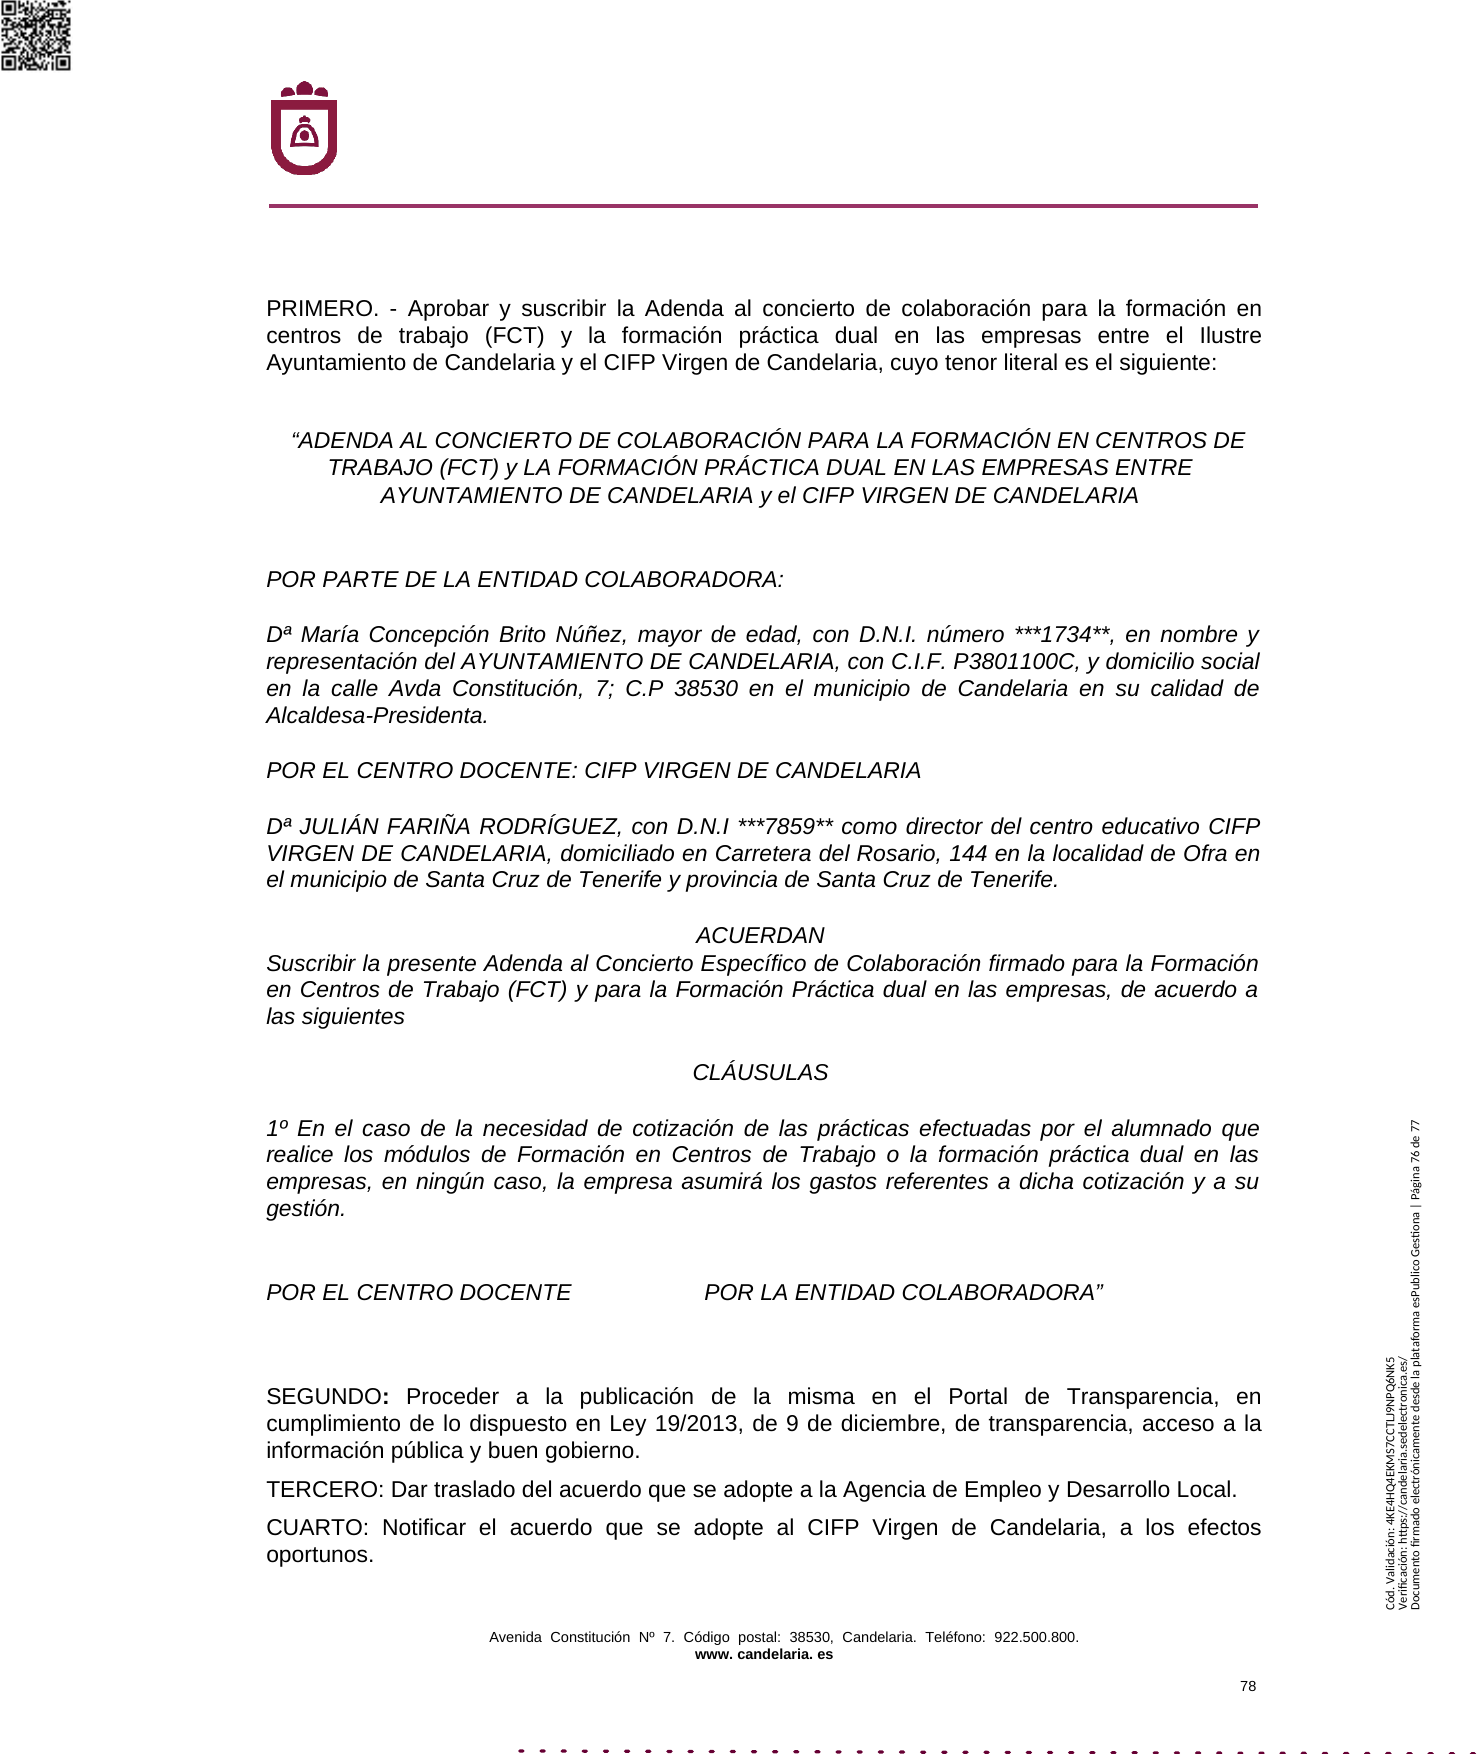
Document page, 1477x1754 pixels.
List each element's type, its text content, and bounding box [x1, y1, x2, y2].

text ACUERDAN [299, 922, 1229, 948]
text Dª JULIÁN FARIÑA RODRÍGUEZ, con D.N.I ***7859** como director del centro educativo CIFP VIRGEN DE CANDELARIA, domiciliado en Carretera del Rosario, 144 en la localidad de Ofra en el municipio de Santa Cruz de Tenerife y provincia de Santa Cruz de Tenerife. [266, 813, 1263, 893]
text SEGUNDO: Proceder a la publicación de la misma en el Portal de Transparencia, en cumplimiento de lo dispuesto en Ley 19/2013, de 9 de diciembre, de transparencia, acceso a la información pública y buen gobierno. [266, 1383, 1263, 1464]
text CLÁUSULAS [299, 1059, 1229, 1085]
text Dª María Concepción Brito Núñez, mayor de edad, con D.N.I. número ***1734**, en nombre y representación del AYUNTAMIENTO DE CANDELARIA, con C.I.F. P3801100C, y domicilio social en la calle Avda Constitución, 7; C.P 38530 en el municipio de Candelaria en su calidad de Alcaldesa-Presidenta. [266, 621, 1263, 728]
text POR EL CENTRO DOCENTE POR LA ENTIDAD COLABORADORA” [266, 1279, 1270, 1305]
text AYUNTAMIENTO DE CANDELARIA y el CIFP VIRGEN DE CANDELARIA [299, 482, 1229, 508]
text CUARTO: Notificar el acuerdo que se adopte al CIFP Virgen de Candelaria, a los efectos oportunos. [266, 1514, 1263, 1568]
text PRIMERO. - Aprobar y suscribir la Adenda al concierto de colaboración para la formación en centros de trabajo (FCT) y la formación práctica dual en las empresas entre el Ilustre Ayuntamiento de Candelaria y el CIFP Virgen de Candelaria, cuyo tenor literal es el siguiente: [266, 295, 1263, 376]
text POR PARTE DE LA ENTIDAD COLABORADORA: [266, 566, 1256, 592]
text TRABAJO (FCT) y LA FORMACIÓN PRÁCTICA DUAL EN LAS EMPRESAS ENTRE [299, 454, 1229, 480]
text 1º En el caso de la necesidad de cotización de las prácticas efectuadas por el alumnado que realice los módulos de Formación en Centros de Trabajo o la formación práctica dual en las empresas, en ningún caso, la empresa asumirá los gastos referentes a dicha cotización y a su gestión. [266, 1114, 1263, 1222]
text TERCERO: Dar traslado del acuerdo que se adopte a la Agencia de Empleo y Desarrollo Local. [266, 1476, 1263, 1502]
text “ADENDA AL CONCIERTO DE COLABORACIÓN PARA LA FORMACIÓN EN CENTROS DE [291, 427, 1256, 453]
text POR EL CENTRO DOCENTE: CIFP VIRGEN DE CANDELARIA [266, 757, 1256, 783]
text Suscribir la presente Adenda al Concierto Específico de Colaboración firmado para la Formación en Centros de Trabajo (FCT) y para la Formación Práctica dual en las empresas, de acuerdo a las siguientes [266, 949, 1262, 1030]
